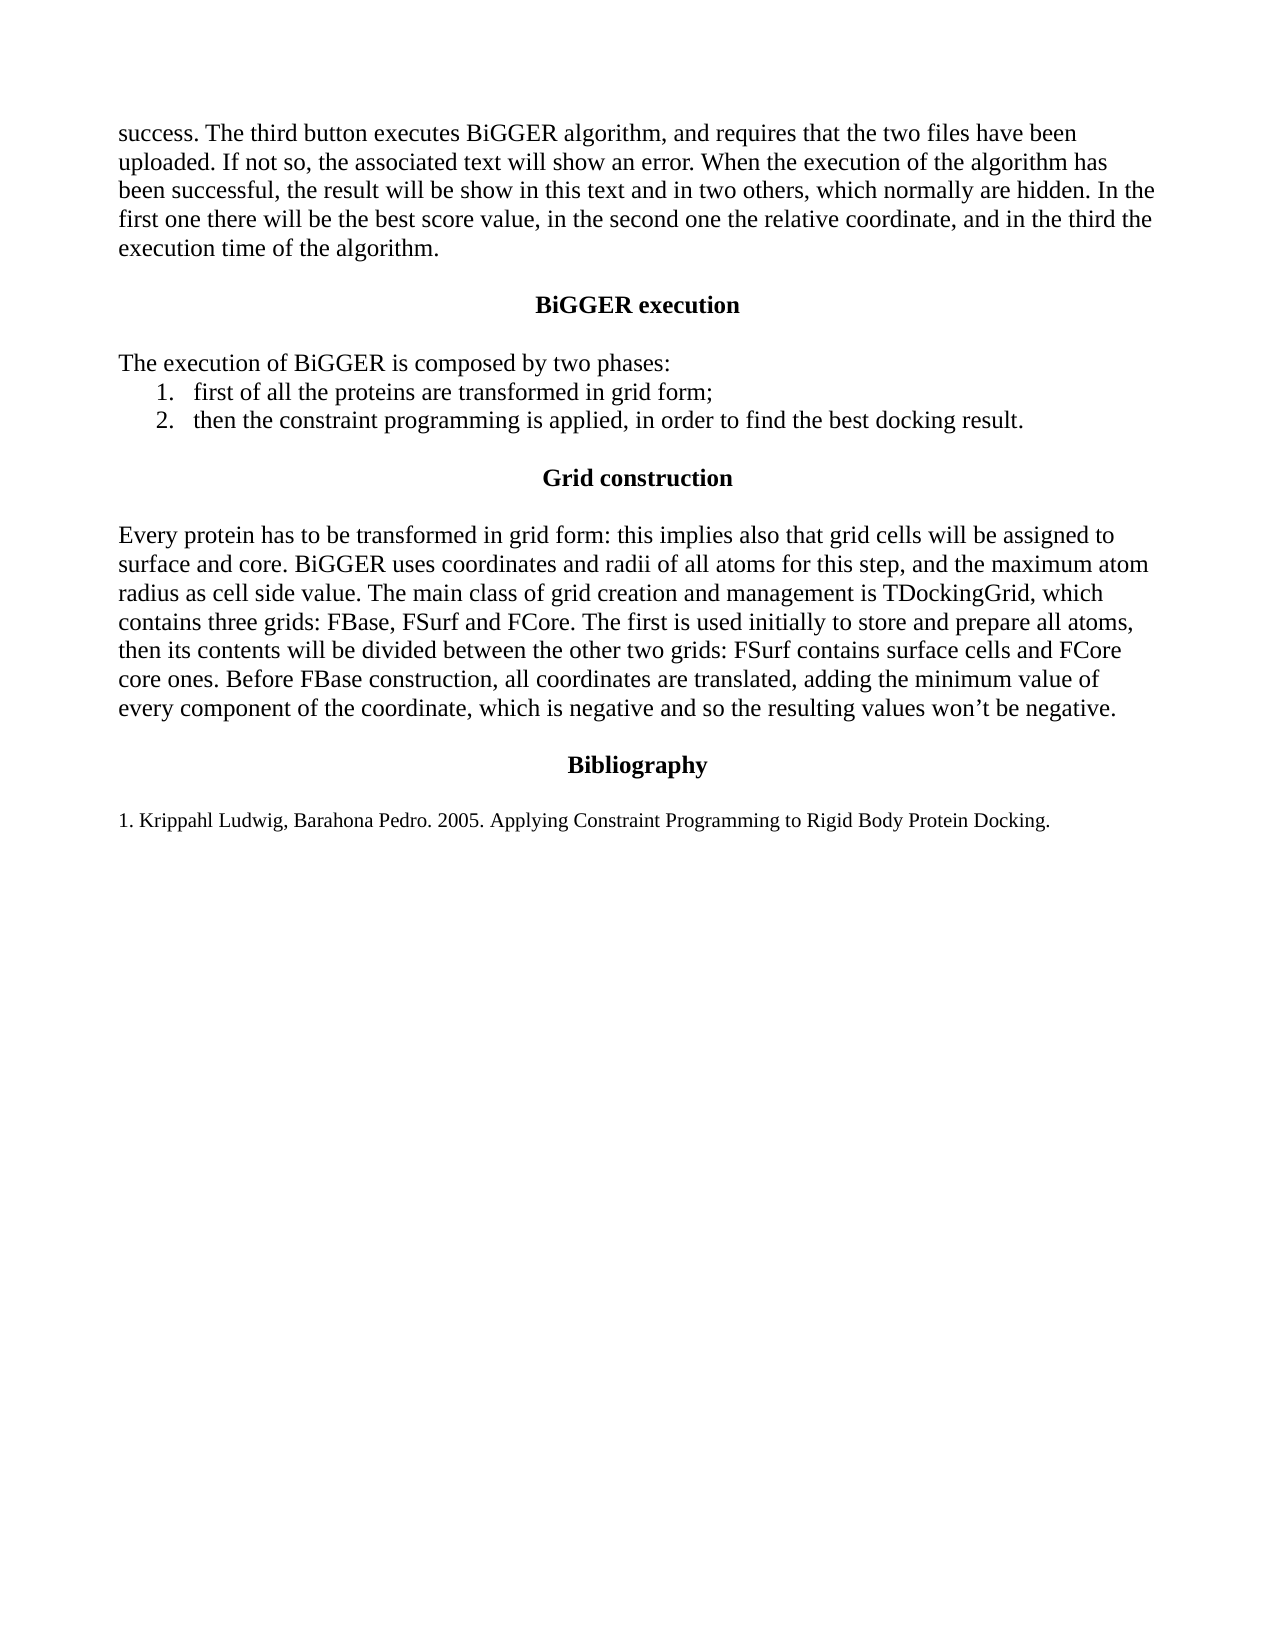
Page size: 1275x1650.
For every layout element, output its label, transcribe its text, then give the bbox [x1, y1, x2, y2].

list then the constraint programming is applied, in order to find the best docking result. [156, 406, 1157, 434]
list first of all the proteins are transformed in grid form; [156, 377, 1157, 406]
text Every protein has to be transformed in grid form: this implies also that grid cells will be assigned to surface and core. BiGGER uses coordinates and radii of all atoms for this step, and the maximum atom radius as cell side value. The main class of grid creation and management is TDockingGrid, which contains three grids: FBase, FSurf and FCore. The first is used initially to store and prepare all atoms, then its contents will be divided between the other two grids: FSurf contains surface cells and FCore core ones. Before FBase construction, all coordinates are translated, adding the minimum value of every component of the coordinate, which is negative and so the resulting values won’t be negative. [118, 521, 1157, 722]
text 1. Krippahl Ludwig, Barahona Pedro. 2005. Applying Constraint Programming to Rigid Body Protein Docking. [118, 808, 1157, 832]
text The execution of BiGGER is composed by two phases: [118, 348, 1157, 377]
text Bibliography [118, 751, 1157, 779]
text success. The third button executes BiGGER algorithm, and requires that the two files have been uploaded. If not so, the associated text will show an error. When the execution of the algorithm has been successful, the result will be show in this text and in two others, which normally are hidden. In the first one there will be the best score value, in the second one the relative coordinate, and in the third the execution time of the algorithm. [118, 118, 1157, 262]
text Grid construction [118, 463, 1157, 492]
text BiGGER execution [118, 291, 1157, 319]
